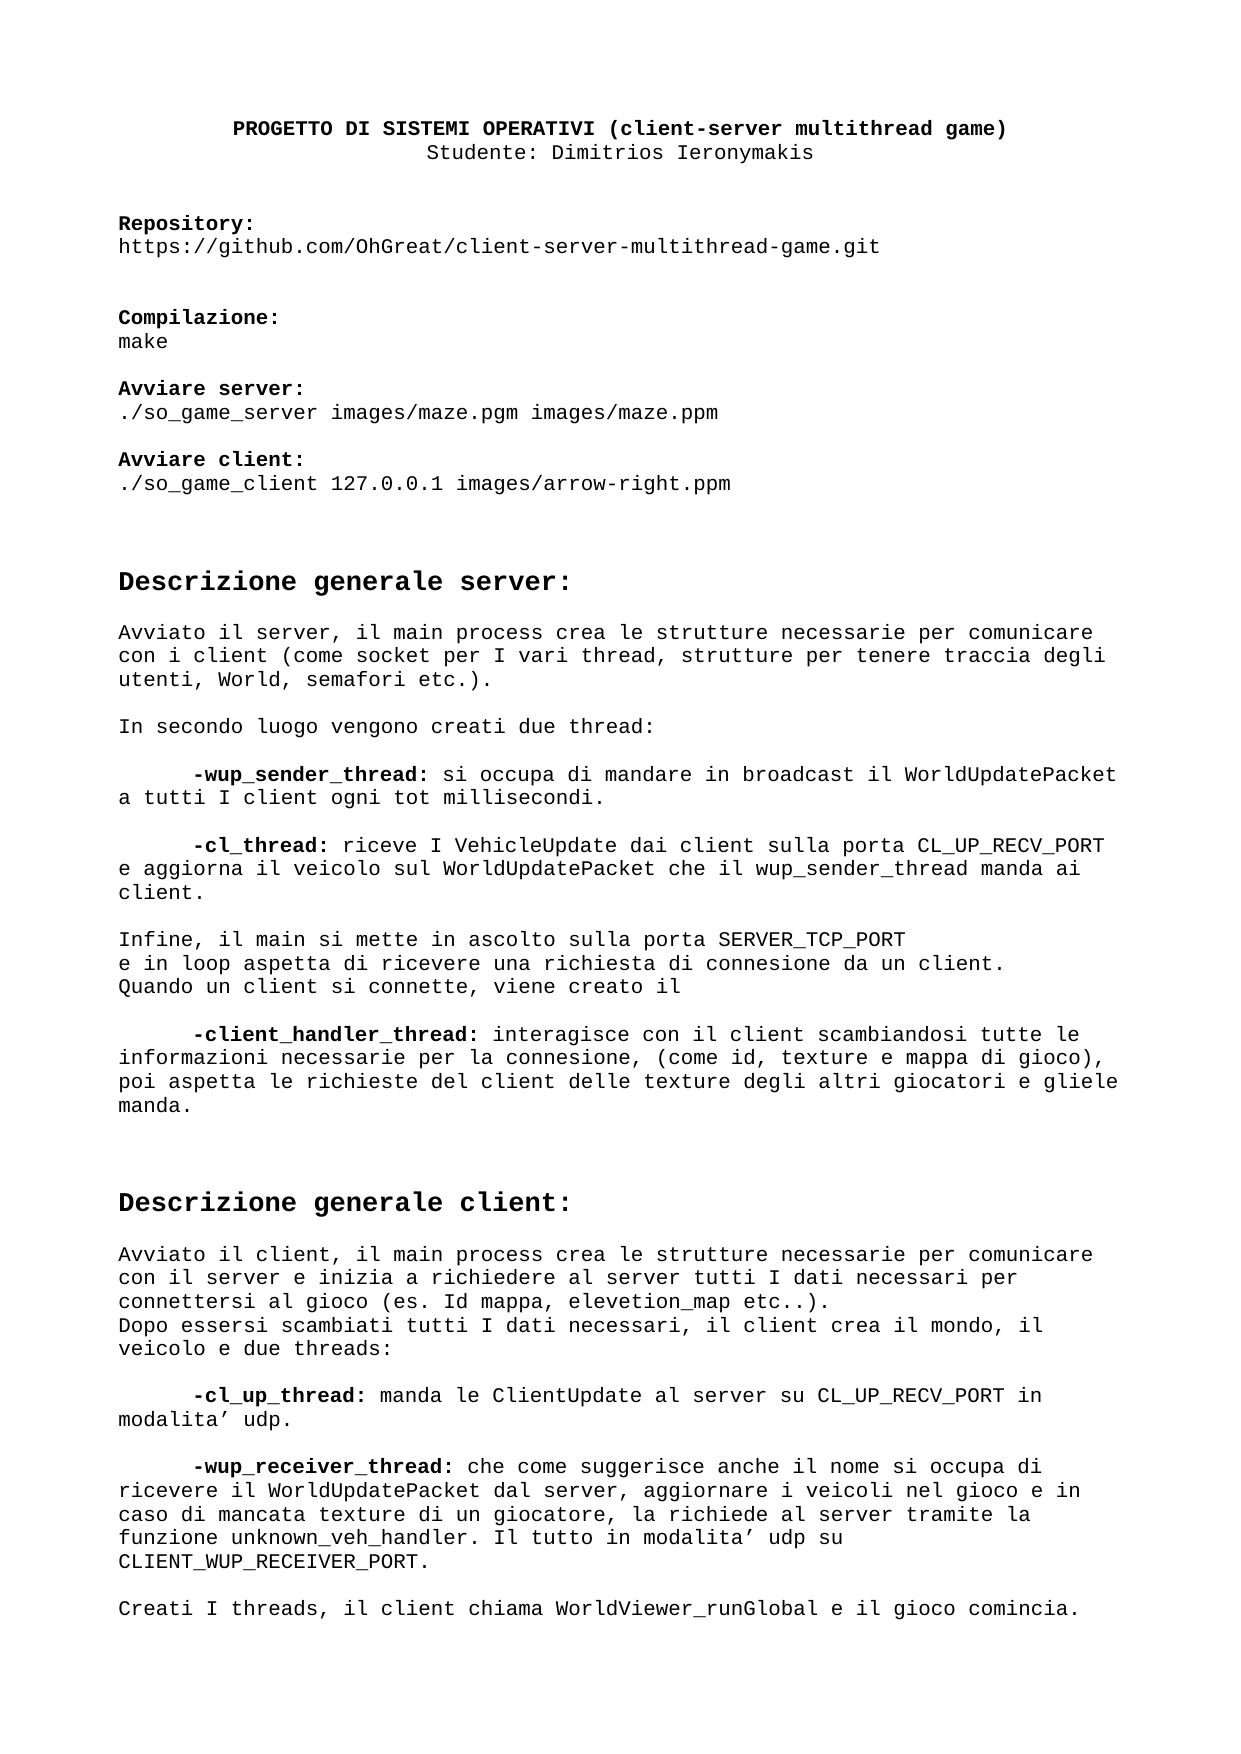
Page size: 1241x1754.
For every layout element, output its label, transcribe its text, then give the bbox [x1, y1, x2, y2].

text In secondo luogo vengono creati due thread: [118, 716, 1122, 740]
text e in loop aspetta di ricevere una richiesta di connesione da un client. [118, 953, 1122, 976]
text Descrizione generale client: [118, 1189, 1122, 1220]
text make [118, 331, 1122, 354]
text Creati I threads, il client chiama WorldViewer_runGlobal e il gioco comincia. [118, 1598, 1122, 1622]
text https://github.com/OhGreat/client-server-multithread-game.git [118, 236, 1122, 260]
text -wup_sender_thread: si occupa di mandare in broadcast il WorldUpdatePacket a tutti I client ogni tot millisecondi. [118, 764, 1122, 811]
text Avviare client: [118, 449, 1122, 473]
text Descrizione generale server: [118, 567, 1122, 598]
text Dopo essersi scambiati tutti I dati necessari, il client crea il mondo, il veicolo e due threads: [118, 1314, 1122, 1362]
text Infine, il main si mette in ascolto sulla porta SERVER_TCP_PORT [118, 929, 1122, 953]
text Avviato il server, il main process crea le strutture necessarie per comunicare con i client (come socket per I vari thread, strutture per tenere traccia degli utenti, World, semafori etc.). [118, 622, 1122, 693]
text Avviato il client, il main process crea le strutture necessarie per comunicare con il server e inizia a richiedere al server tutti I dati necessari per connettersi al gioco (es. Id mappa, elevetion_map etc..). [118, 1244, 1122, 1314]
text Studente: Dimitrios Ieronymakis [118, 142, 1122, 165]
text PROGETTO DI SISTEMI OPERATIVI (client-server multithread game) [118, 118, 1122, 142]
text Compilazione: [118, 307, 1122, 331]
text Quando un client si connette, viene creato il [118, 976, 1122, 1000]
text ./so_game_server images/maze.pgm images/maze.ppm [118, 402, 1122, 426]
text ./so_game_client 127.0.0.1 images/arrow-right.ppm [118, 473, 1122, 496]
text -wup_receiver_thread: che come suggerisce anche il nome si occupa di ricevere il WorldUpdatePacket dal server, aggiornare i veicoli nel gioco e in caso di mancata texture di un giocatore, la richiede al server tramite la funzione unknown_veh_handler. Il tutto in modalita’ udp su CLIENT_WUP_RECEIVER_PORT. [118, 1456, 1122, 1575]
text Avviare server: [118, 378, 1122, 402]
text -client_handler_thread: interagisce con il client scambiandosi tutte le informazioni necessarie per la connesione, (come id, texture e mappa di gioco), poi aspetta le richieste del client delle texture degli altri giocatori e gliele manda. [118, 1024, 1122, 1118]
text Repository: [118, 213, 1122, 236]
text -cl_up_thread: manda le ClientUpdate al server su CL_UP_RECV_PORT in modalita’ udp. [118, 1386, 1122, 1433]
text -cl_thread: riceve I VehicleUpdate dai client sulla porta CL_UP_RECV_PORT e aggiorna il veicolo sul WorldUpdatePacket che il wup_sender_thread manda ai client. [118, 834, 1122, 906]
